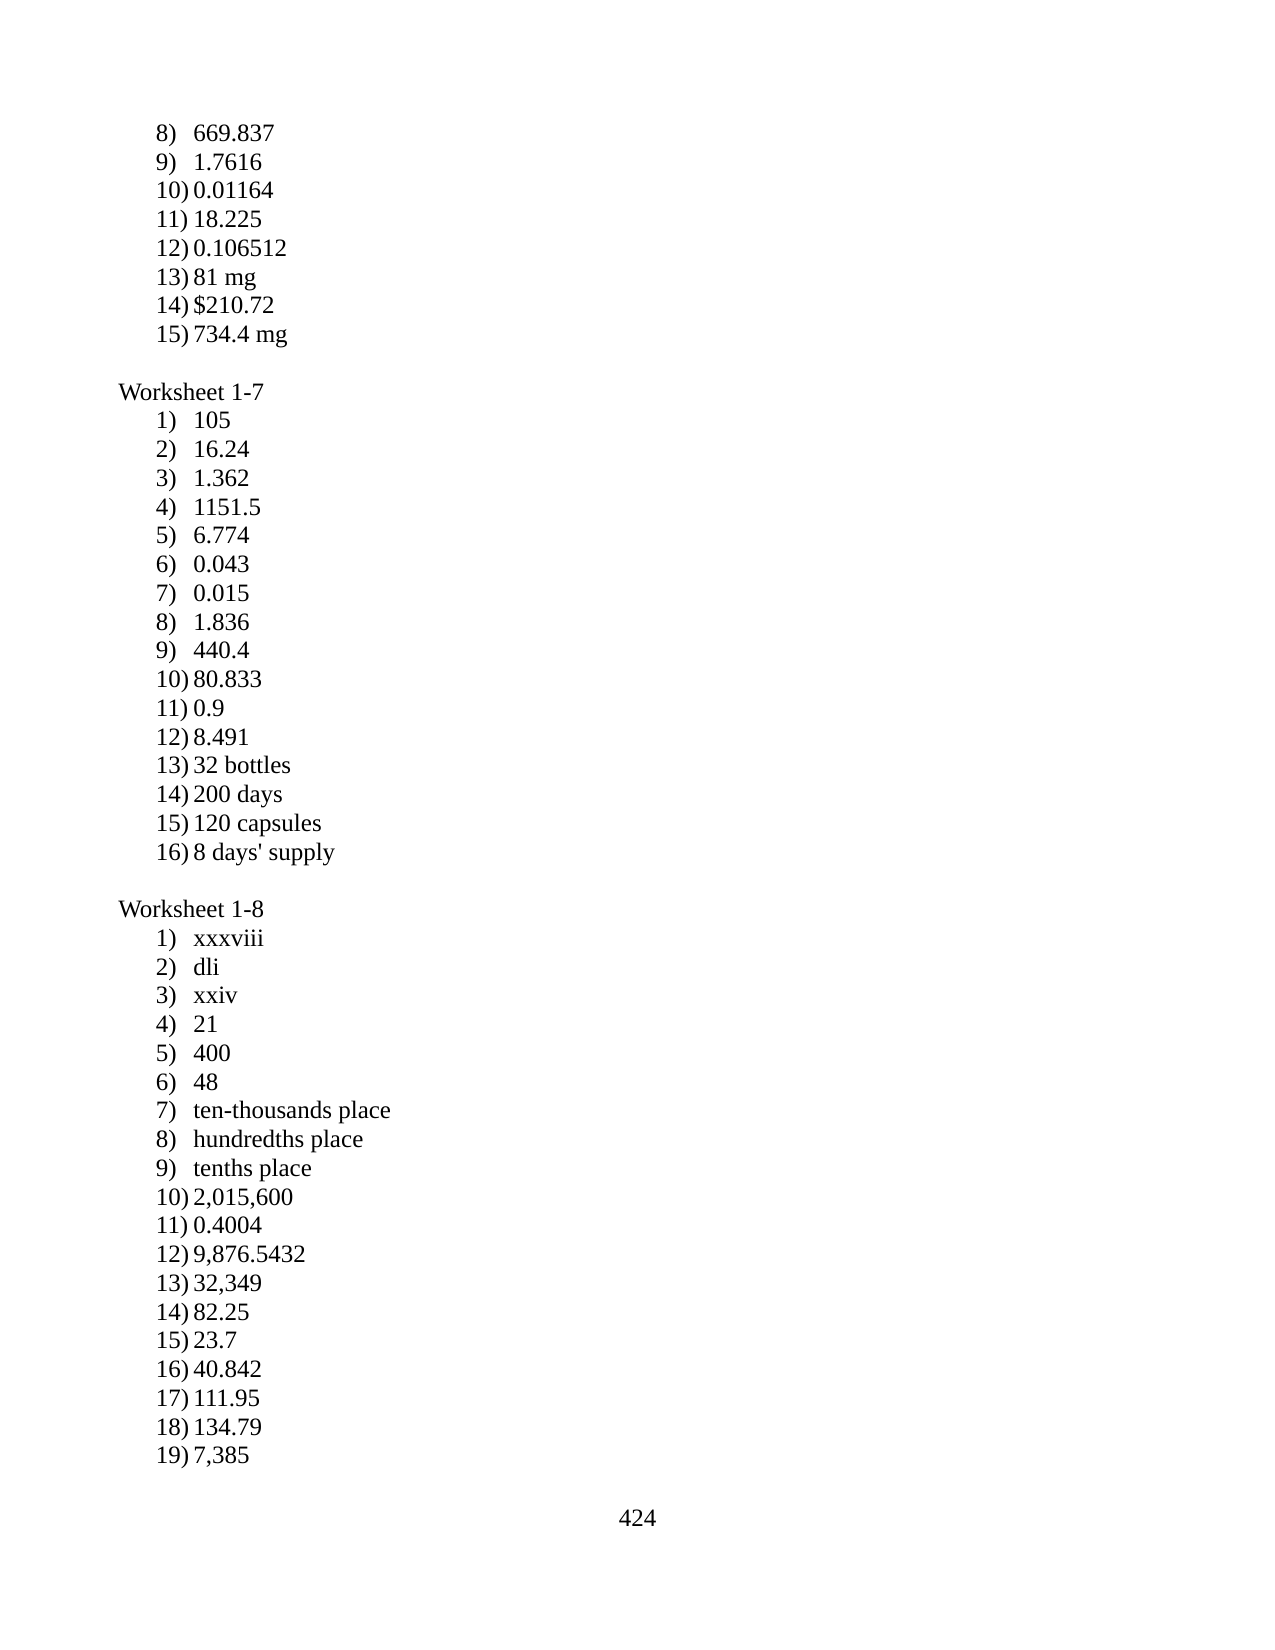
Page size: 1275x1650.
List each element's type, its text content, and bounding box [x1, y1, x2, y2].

list 105 [156, 406, 1157, 434]
list 120 capsules [156, 808, 1157, 837]
list 6.774 [156, 521, 1157, 549]
list 80.833 [156, 664, 1157, 693]
list 200 days [156, 779, 1157, 808]
list 32 bottles [156, 751, 1157, 779]
list xxxviii [156, 923, 1157, 952]
list 16.24 [156, 434, 1157, 463]
list 440.4 [156, 636, 1157, 664]
list 134.79 [156, 1412, 1157, 1441]
list 1.836 [156, 607, 1157, 636]
list 21 [156, 1009, 1157, 1038]
list 0.4004 [156, 1211, 1157, 1239]
list $210.72 [156, 291, 1157, 319]
list 111.95 [156, 1383, 1157, 1412]
list 8.491 [156, 722, 1157, 751]
list 18.225 [156, 204, 1157, 233]
list 1.362 [156, 463, 1157, 492]
list 7,385 [156, 1441, 1157, 1469]
list 0.9 [156, 693, 1157, 722]
list 0.01164 [156, 176, 1157, 204]
list 0.106512 [156, 233, 1157, 262]
list 9,876.5432 [156, 1239, 1157, 1268]
text Worksheet 1-8 [118, 894, 1157, 923]
list 0.043 [156, 549, 1157, 578]
list hundredths place [156, 1124, 1157, 1153]
list 81 mg [156, 262, 1157, 291]
list tenths place [156, 1153, 1157, 1182]
list 23.7 [156, 1326, 1157, 1354]
list 82.25 [156, 1297, 1157, 1326]
list xxiv [156, 981, 1157, 1009]
text Worksheet 1-7 [118, 377, 1157, 406]
list 734.4 mg [156, 319, 1157, 348]
list dli [156, 952, 1157, 981]
list ten-thousands place [156, 1096, 1157, 1124]
list 1.7616 [156, 147, 1157, 176]
list 1151.5 [156, 492, 1157, 521]
list 8 days' supply [156, 837, 1157, 866]
list 400 [156, 1038, 1157, 1067]
list 2,015,600 [156, 1182, 1157, 1211]
list 40.842 [156, 1354, 1157, 1383]
list 48 [156, 1067, 1157, 1096]
list 669.837 [156, 118, 1157, 147]
list 32,349 [156, 1268, 1157, 1297]
list 0.015 [156, 578, 1157, 607]
